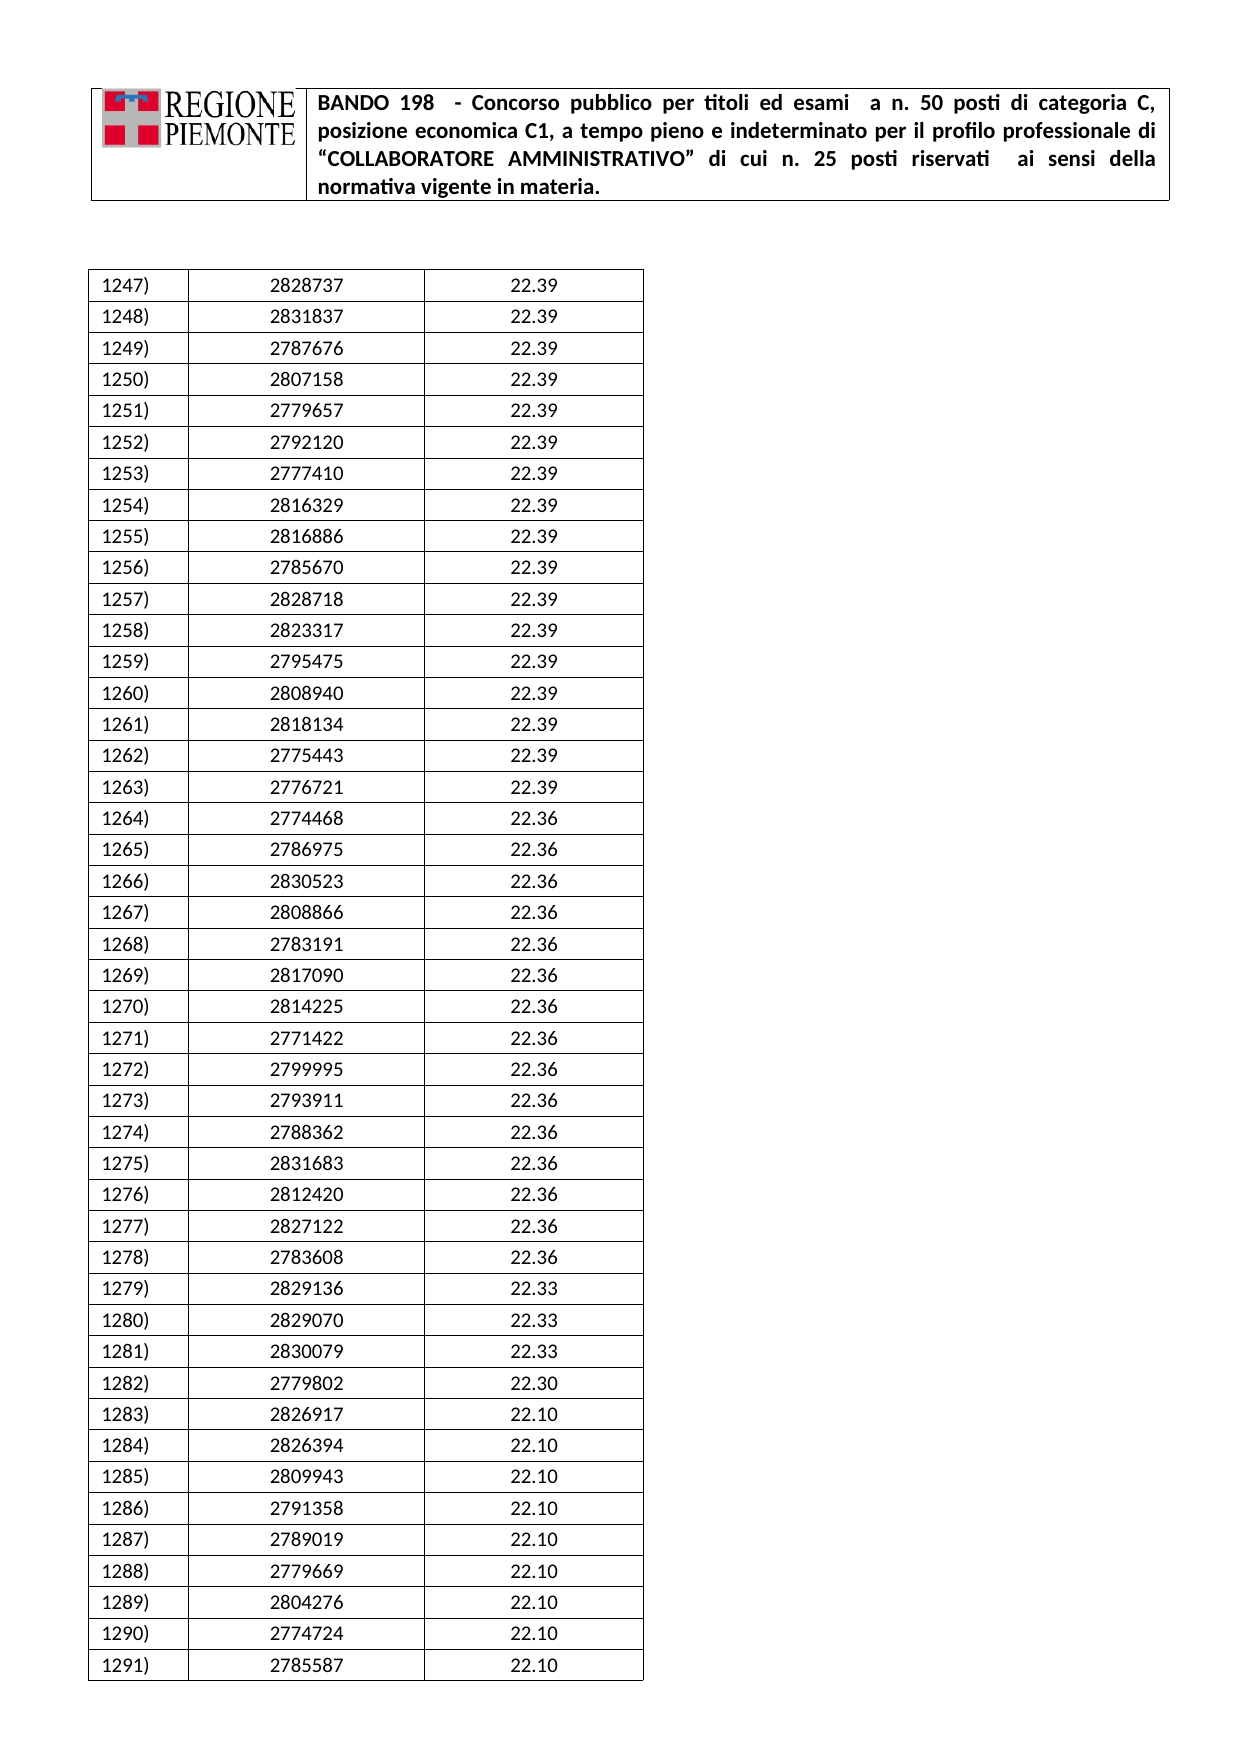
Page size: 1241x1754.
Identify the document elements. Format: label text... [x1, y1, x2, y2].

table_cell 22,10 [425, 1462, 643, 1492]
table_cell [89, 1242, 188, 1273]
table_cell 2808940 [189, 678, 424, 708]
table_cell 22,39 [425, 584, 643, 614]
table_cell [89, 270, 188, 301]
table_cell 2829136 [189, 1274, 424, 1304]
table_cell 22,36 [425, 835, 643, 865]
table_cell [89, 584, 188, 614]
table_cell [89, 1305, 188, 1335]
table_cell [89, 302, 188, 332]
table_cell 22,39 [425, 709, 643, 739]
table_cell 2826917 [189, 1399, 424, 1429]
table_cell [89, 396, 188, 426]
table_cell 2785587 [189, 1650, 424, 1680]
table_cell [89, 1368, 188, 1398]
table_cell [89, 1336, 188, 1367]
table_cell [89, 866, 188, 896]
table_cell 2779669 [189, 1556, 424, 1586]
table_cell 22,10 [425, 1430, 643, 1461]
table_cell [89, 1117, 188, 1147]
table_cell 2812420 [189, 1180, 424, 1210]
table_cell 2829070 [189, 1305, 424, 1335]
table_cell [89, 1493, 188, 1523]
table_cell 22,33 [425, 1336, 643, 1367]
table_cell 2804276 [189, 1587, 424, 1617]
table_cell 22,39 [425, 552, 643, 583]
table_cell 2792120 [189, 427, 424, 457]
table_cell [89, 1650, 188, 1680]
table_cell 22,10 [425, 1587, 643, 1617]
table_cell 22,39 [425, 459, 643, 489]
table_cell [89, 1430, 188, 1461]
table_cell 22,36 [425, 1054, 643, 1084]
table_cell 22,39 [425, 647, 643, 677]
table_cell 2788362 [189, 1117, 424, 1147]
table_cell [89, 678, 188, 708]
table_cell 2785670 [189, 552, 424, 583]
table_cell [89, 803, 188, 834]
table_cell [89, 1086, 188, 1116]
table_cell [89, 615, 188, 646]
table_cell 22,39 [425, 270, 643, 301]
table_cell 2771422 [189, 1023, 424, 1053]
table_cell 22,36 [425, 1211, 643, 1241]
table_cell 2826394 [189, 1430, 424, 1461]
table_cell [89, 552, 188, 583]
table_cell [89, 929, 188, 959]
table_cell 2779657 [189, 396, 424, 426]
table_cell 22,39 [425, 615, 643, 646]
table_cell 2808866 [189, 897, 424, 928]
table_cell [89, 1054, 188, 1084]
table_cell 22,36 [425, 960, 643, 990]
table_cell 22,39 [425, 364, 643, 395]
table_cell [89, 1211, 188, 1241]
table_cell 22,10 [425, 1650, 643, 1680]
table_cell 22,10 [425, 1556, 643, 1586]
table_cell [89, 1556, 188, 1586]
table_cell 2809943 [189, 1462, 424, 1492]
table_cell [89, 490, 188, 520]
table_cell [89, 427, 188, 457]
table_cell 2818134 [189, 709, 424, 739]
table_cell 22,39 [425, 490, 643, 520]
table_cell 2774468 [189, 803, 424, 834]
table_cell 2827122 [189, 1211, 424, 1241]
table_cell 22,39 [425, 333, 643, 363]
table_cell 2828737 [189, 270, 424, 301]
table_cell [89, 1619, 188, 1649]
table_cell [89, 897, 188, 928]
table_cell 22,36 [425, 1117, 643, 1147]
table_cell [89, 741, 188, 771]
table_cell 22,36 [425, 803, 643, 834]
table_cell [89, 333, 188, 363]
table_cell 2816329 [189, 490, 424, 520]
table_cell 2774724 [189, 1619, 424, 1649]
table_cell [89, 1023, 188, 1053]
table_cell 2823317 [189, 615, 424, 646]
table_cell 22,10 [425, 1525, 643, 1555]
table_cell 22,39 [425, 772, 643, 802]
table_cell 2830079 [189, 1336, 424, 1367]
table_cell 2786975 [189, 835, 424, 865]
table_cell [89, 459, 188, 489]
table_cell [89, 772, 188, 802]
table_cell [89, 364, 188, 395]
table_cell 22,39 [425, 427, 643, 457]
table_cell 22,36 [425, 929, 643, 959]
table_cell 22,36 [425, 991, 643, 1022]
table_cell 22,36 [425, 1148, 643, 1178]
table_cell [89, 1462, 188, 1492]
table_cell 22,39 [425, 741, 643, 771]
table_cell 2795475 [189, 647, 424, 677]
table_cell [89, 1525, 188, 1555]
table_cell 22,36 [425, 1180, 643, 1210]
table_cell 2776721 [189, 772, 424, 802]
table_cell 22,36 [425, 1242, 643, 1273]
table_cell 22,33 [425, 1274, 643, 1304]
table_cell 2793911 [189, 1086, 424, 1116]
table_cell 2783608 [189, 1242, 424, 1273]
table_cell 22,36 [425, 1086, 643, 1116]
table_cell 2777410 [189, 459, 424, 489]
table_cell 22,10 [425, 1399, 643, 1429]
table_cell 22,36 [425, 1023, 643, 1053]
table_cell [89, 709, 188, 739]
table_cell [89, 1180, 188, 1210]
table_cell 22,36 [425, 897, 643, 928]
table_cell [89, 960, 188, 990]
table_cell [89, 521, 188, 551]
table_cell 22,10 [425, 1619, 643, 1649]
table_cell 22,39 [425, 396, 643, 426]
table_cell [89, 647, 188, 677]
picture [101, 87, 296, 148]
table_cell 22,10 [425, 1493, 643, 1523]
table_cell 22,30 [425, 1368, 643, 1398]
table_cell [89, 835, 188, 865]
table_cell 2828718 [189, 584, 424, 614]
table_cell 2775443 [189, 741, 424, 771]
table_cell [89, 1399, 188, 1429]
table_cell [89, 1274, 188, 1304]
table_cell 2816886 [189, 521, 424, 551]
table_cell [89, 991, 188, 1022]
table_cell 22,39 [425, 521, 643, 551]
table_cell 2783191 [189, 929, 424, 959]
table_cell 2831837 [189, 302, 424, 332]
table_cell 2807158 [189, 364, 424, 395]
table_cell 22,39 [425, 302, 643, 332]
table_cell 22,36 [425, 866, 643, 896]
table_cell 22,33 [425, 1305, 643, 1335]
table_cell 2779802 [189, 1368, 424, 1398]
table_cell 2814225 [189, 991, 424, 1022]
table_cell [89, 1587, 188, 1617]
table_cell 2830523 [189, 866, 424, 896]
table_cell 2799995 [189, 1054, 424, 1084]
table_cell 22,39 [425, 678, 643, 708]
table_cell 2791358 [189, 1493, 424, 1523]
table_cell 2787676 [189, 333, 424, 363]
table_cell 2789019 [189, 1525, 424, 1555]
table_cell 2831683 [189, 1148, 424, 1178]
table_cell [89, 1148, 188, 1178]
table_cell 2817090 [189, 960, 424, 990]
